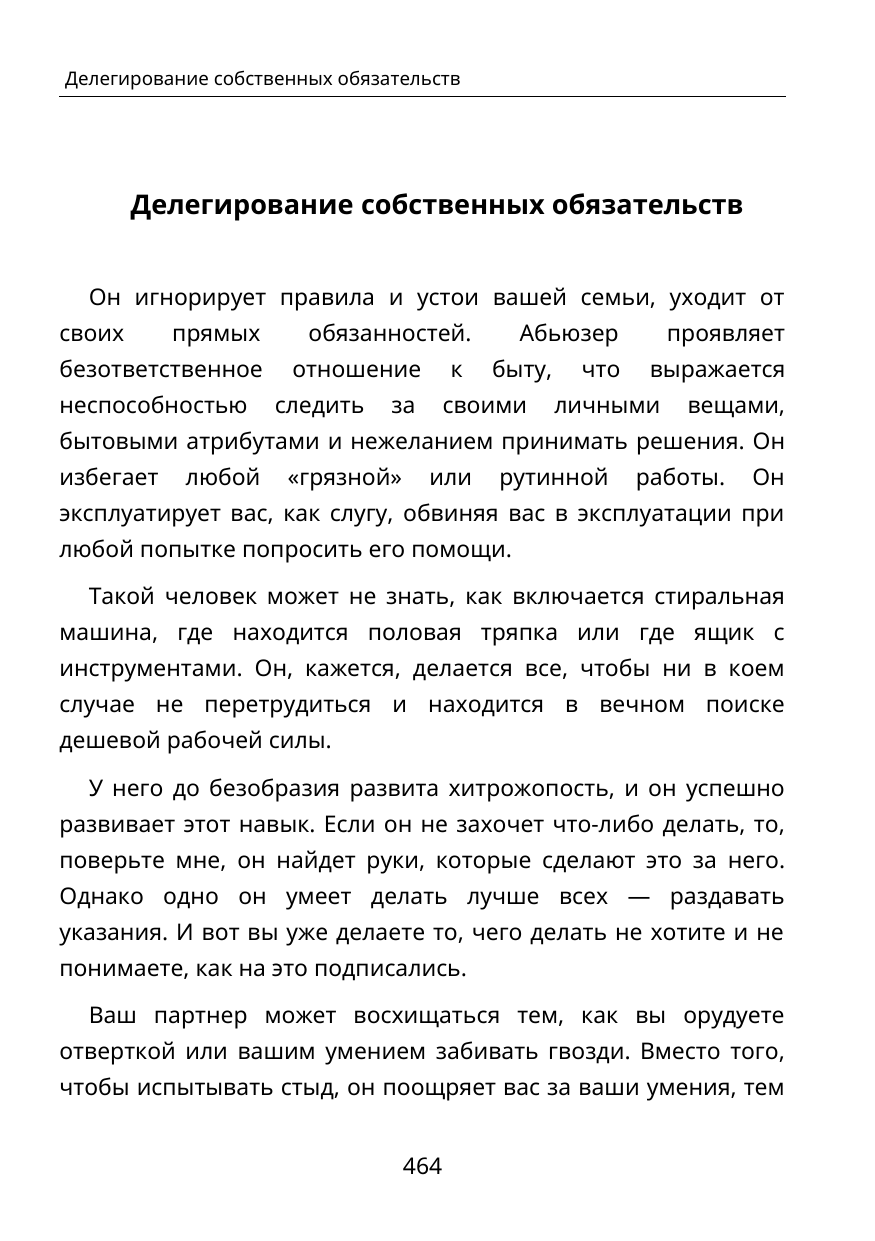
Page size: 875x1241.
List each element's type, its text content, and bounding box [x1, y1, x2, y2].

subtitle Делегирование собственных обязательств [59, 185, 786, 222]
text У него до безобразия развита хитрожопость, и он успешно развивает этот навык. Если он не захочет что-либо делать, то, поверьте мне, он найдет руки, которые сделают это за него. Однако одно он умеет делать лучше всех — раздавать указания. И вот вы уже делаете то, чего делать не хотите и не понимаете, как на это подписались. [59, 772, 786, 983]
text Такой человек может не знать, как включается стиральная машина, где находится половая тряпка или где ящик с инструментами. Он, кажется, делается все, чтобы ни в коем случае не перетрудиться и находится в вечном поиске дешевой рабочей силы. [59, 580, 786, 755]
text Ваш партнер может восхищаться тем, как вы орудуете отверткой или вашим умением забивать гвозди. Вместо того, чтобы испытывать стыд, он поощряет вас за ваши умения, тем [59, 999, 786, 1102]
text Он игнорирует правила и устои вашей семьи, уходит от своих прямых обязанностей. Абьюзер проявляет безответственное отношение к быту, что выражается неспособностью следить за своими личными вещами, бытовыми атрибутами и нежеланием принимать решения. Он избегает любой «грязной» или рутинной работы. Он эксплуатирует вас, как слугу, обвиняя вас в эксплуатации при любой попытке попросить его помощи. [59, 281, 786, 564]
